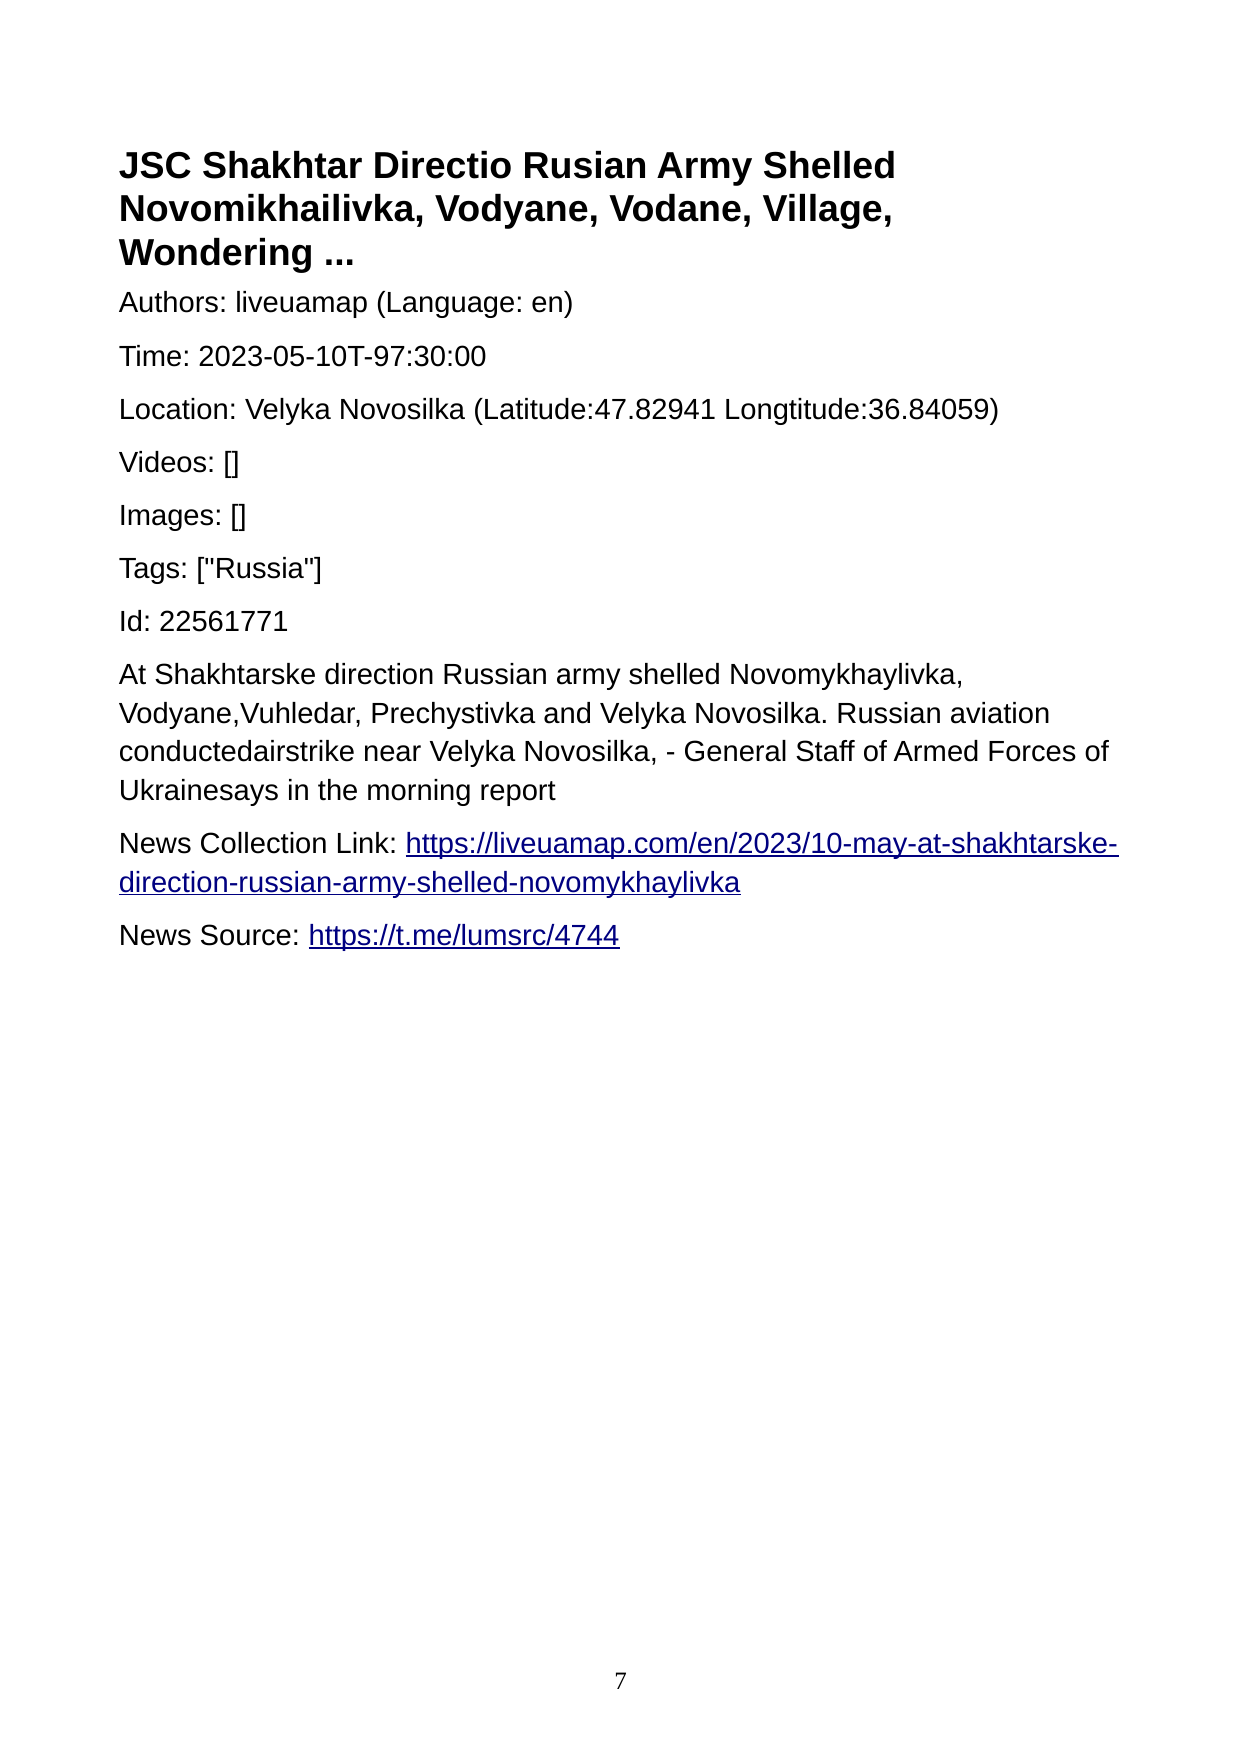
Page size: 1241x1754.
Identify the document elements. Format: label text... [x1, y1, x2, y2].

text Videos: [] [118, 445, 1122, 478]
text Id: 22561771 [118, 604, 1122, 638]
text Tags: ["Russia"] [118, 551, 1122, 584]
text Authors: liveuamap (Language: en) [118, 285, 1122, 319]
subtitle JSC Shakhtar Directio Rusian Army Shelled Novomikhailivka, Vodyane, Vodane, Village, Wondering ... [118, 143, 1122, 273]
text Images: [] [118, 498, 1122, 531]
text News Collection Link: https://liveuamap.com/en/2023/10-may-at-shakhtarske-direction-russian-army-shelled-novomykhaylivka [118, 826, 1122, 898]
text At Shakhtarske direction Russian army shelled Novomykhaylivka, Vodyane,Vuhledar, Prechystivka and Velyka Novosilka. Russian aviation conductedairstrike near Velyka Novosilka, - General Staff of Armed Forces of Ukrainesays in the morning report [118, 657, 1122, 806]
text Time: 2023-05-10T-97:30:00 [118, 338, 1122, 372]
text Location: Velyka Novosilka (Latitude:47.82941 Longtitude:36.84059) [118, 392, 1122, 425]
text News Source: https://t.me/lumsrc/4744 [118, 918, 1122, 951]
